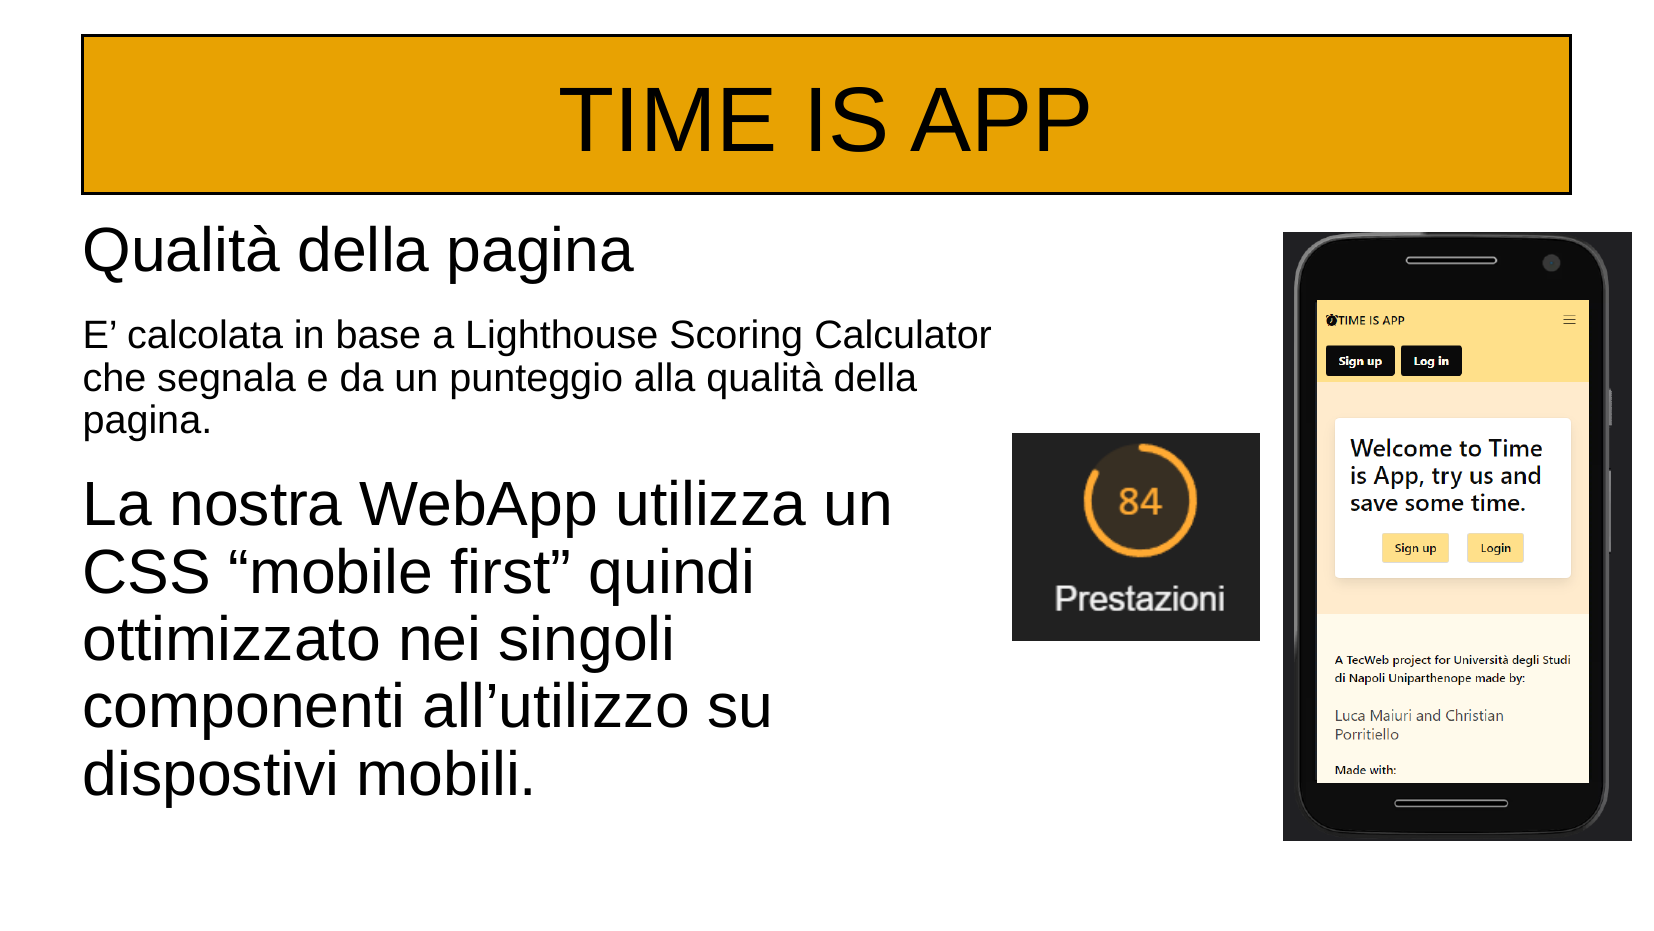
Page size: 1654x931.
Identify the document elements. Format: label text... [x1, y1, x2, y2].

picture [1012, 433, 1260, 641]
picture [1283, 233, 1632, 841]
list Qualità della pagina E’ calcolata in base a Lighthouse Scoring Calculator che segnala e da un punteggio alla qualità della pagina. La nostra WebApp utilizza un CSS “mobile first” quindi ottimizzato nei singoli componenti all’utilizzo su dispostivi mobili. [82, 217, 1013, 838]
title TIME IS APP [82, 35, 1571, 194]
